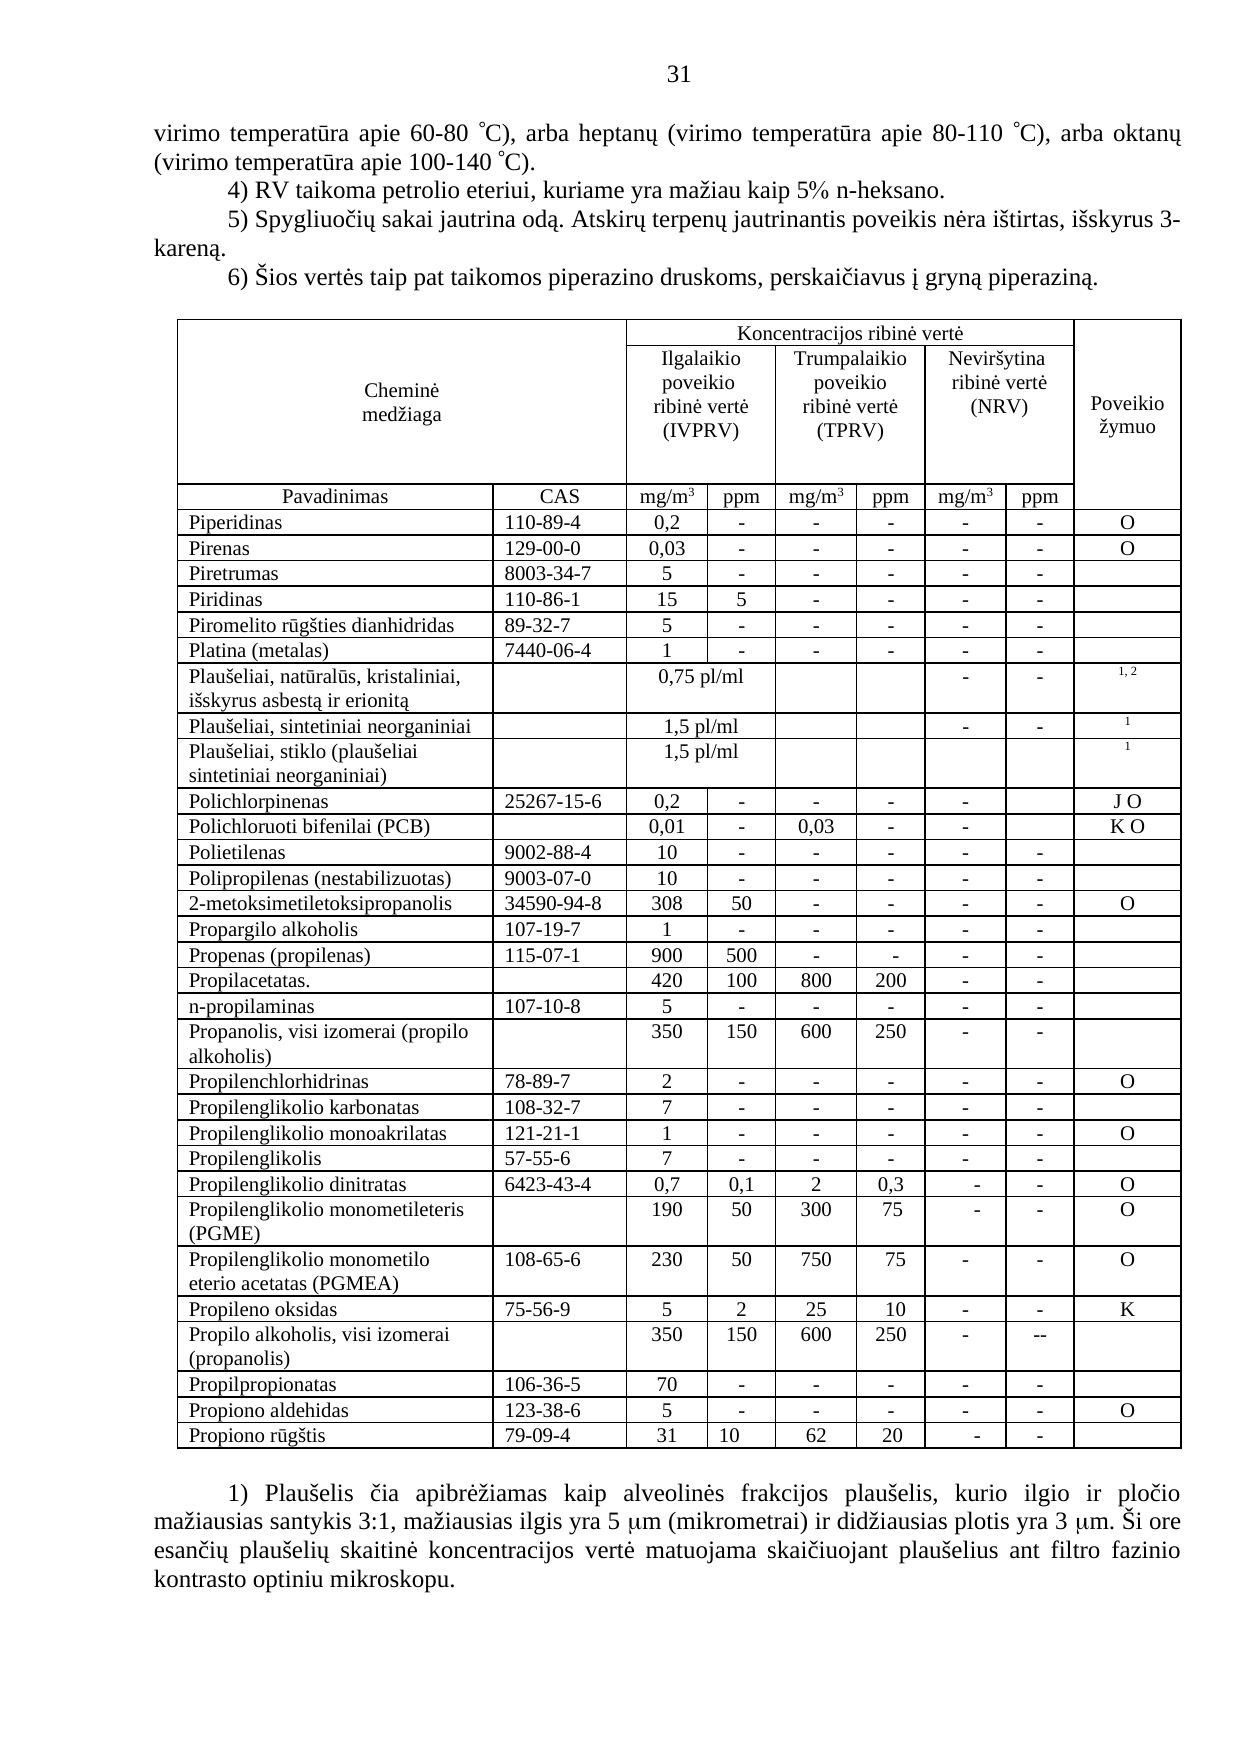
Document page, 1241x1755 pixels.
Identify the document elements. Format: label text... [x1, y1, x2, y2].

table_cell 10 [627, 840, 707, 864]
table_cell Polipropilenas (nestabilizuotas) [178, 866, 492, 890]
table_cell [1075, 968, 1180, 992]
table_cell Pavadinimas [178, 485, 492, 508]
text 5) Spygliuočių sakai jautrina odą. Atskirų terpenų jautrinantis poveikis nėra ištirtas, išskyrus 3-kareną. [153, 204, 1181, 262]
table_cell mg/m3 [776, 485, 856, 508]
table_cell O [1075, 536, 1180, 560]
table_cell - [776, 638, 856, 662]
table_cell - [926, 1372, 1005, 1396]
table_cell [1075, 1095, 1180, 1119]
table_cell 10 [627, 866, 707, 890]
table_cell 0,03 [627, 536, 707, 560]
table_cell - [708, 536, 775, 560]
table_cell 0,03 [776, 815, 856, 838]
table_cell O [1075, 510, 1180, 534]
table_cell - [926, 1172, 1005, 1196]
table_cell 800 [776, 968, 856, 992]
table_cell - [776, 510, 856, 534]
table_cell ppm [1007, 485, 1073, 508]
table_cell 0,75 pl/ml [627, 664, 775, 712]
table_cell - [776, 1095, 856, 1119]
table_cell - [926, 866, 1005, 890]
table_cell 900 [627, 943, 707, 967]
table_cell O [1075, 891, 1180, 915]
table_cell 1 [627, 917, 707, 941]
table_cell Polietilenas [178, 840, 492, 864]
table_cell 10 [857, 1297, 924, 1321]
table_cell Propilenglikolio dinitratas [178, 1172, 492, 1196]
table_cell Propilacetatas. [178, 968, 492, 992]
table_cell 2-metoksimetiletoksipropanolis [178, 891, 492, 915]
table_cell 350 [627, 1020, 707, 1068]
table_cell [1075, 994, 1180, 1018]
table_cell 75 [857, 1247, 924, 1295]
table_cell - [857, 815, 924, 838]
table_cell [494, 1197, 626, 1245]
table_cell 108-65-6 [494, 1247, 626, 1295]
table_cell 200 [857, 968, 924, 992]
table_cell [1075, 587, 1180, 611]
table_cell 50 [708, 891, 775, 915]
table_cell - [708, 510, 775, 534]
table_cell n-propilaminas [178, 994, 492, 1018]
table_cell - [926, 714, 1005, 738]
table_cell - [926, 638, 1005, 662]
table_cell 121-21-1 [494, 1121, 626, 1144]
table_cell - [708, 1146, 775, 1170]
table_cell Trumpalaikio poveikio ribinė vertė (TPRV) [776, 346, 924, 483]
table_cell - [857, 638, 924, 662]
table_cell 1 [1075, 739, 1180, 787]
table_cell 1 [1075, 714, 1180, 738]
table_cell -- [1007, 1322, 1073, 1370]
table_cell O [1075, 1247, 1180, 1295]
table_cell - [776, 536, 856, 560]
table_cell Piretrumas [178, 561, 492, 585]
table_cell - [708, 613, 775, 637]
table_cell 1,5 pl/ml [627, 714, 775, 738]
table_cell - [926, 968, 1005, 992]
table_cell - [926, 943, 1005, 967]
table_cell [776, 714, 856, 738]
table_cell Plaušeliai, natūralūs, kristaliniai, išskyrus asbestą ir erionitą [178, 664, 492, 712]
table_cell [1075, 1020, 1180, 1068]
table_cell 110-89-4 [494, 510, 626, 534]
table_cell Piromelito rūgšties dianhidridas [178, 613, 492, 637]
table_cell [494, 1322, 626, 1370]
table_cell - [926, 1197, 1005, 1245]
table_cell ppm [708, 485, 775, 508]
table_cell 600 [776, 1020, 856, 1068]
table_cell [494, 815, 626, 838]
table_cell - [926, 613, 1005, 637]
table_cell - [857, 536, 924, 560]
table_cell - [776, 917, 856, 941]
table_cell - [926, 917, 1005, 941]
table_cell 2 [776, 1172, 856, 1196]
table_cell 129-00-0 [494, 536, 626, 560]
table_cell 1 [627, 638, 707, 662]
table_cell - [776, 561, 856, 585]
table_cell - [857, 1095, 924, 1119]
table_cell - [926, 994, 1005, 1018]
table_cell - [926, 789, 1005, 813]
table_cell - [1007, 1247, 1073, 1295]
table_cell 0,3 [857, 1172, 924, 1196]
text 4) RV taikoma petrolio eteriui, kuriame yra mažiau kaip 5 n-heksano. [153, 176, 1181, 204]
table_cell - [708, 917, 775, 941]
table_cell - [708, 561, 775, 585]
table_cell O [1075, 1197, 1180, 1245]
table_cell Propileno oksidas [178, 1297, 492, 1321]
table_cell - [857, 587, 924, 611]
table_cell 9003-07-0 [494, 866, 626, 890]
table_cell 123-38-6 [494, 1398, 626, 1422]
table_cell - [1007, 1020, 1073, 1068]
table_cell Polichloruoti bifenilai (PCB) [178, 815, 492, 838]
table_cell - [776, 1372, 856, 1396]
table_cell 2 [627, 1069, 707, 1093]
table_cell [1075, 1423, 1180, 1447]
table_cell Propilenglikolio monoakrilatas [178, 1121, 492, 1144]
table_header Poveikio žymuo [1075, 320, 1180, 508]
table_cell [857, 714, 924, 738]
table_cell Pirenas [178, 536, 492, 560]
table_cell [1007, 789, 1073, 813]
table_cell 420 [627, 968, 707, 992]
table_cell - [1007, 638, 1073, 662]
table_cell J O [1075, 789, 1180, 813]
table_cell - [926, 815, 1005, 838]
table_cell 600 [776, 1322, 856, 1370]
table_cell - [857, 1146, 924, 1170]
table_cell - [926, 1121, 1005, 1144]
table_cell - [926, 1423, 1005, 1447]
table_cell 5 [627, 994, 707, 1018]
table_cell - [1007, 891, 1073, 915]
table_cell 308 [627, 891, 707, 915]
table_cell Plaušeliai, stiklo (plaušeliai sintetiniai neorganiniai) [178, 739, 492, 787]
table_cell 57-55-6 [494, 1146, 626, 1170]
table_cell - [708, 789, 775, 813]
table_cell Platina (metalas) [178, 638, 492, 662]
table_cell - [926, 1398, 1005, 1422]
table_cell 350 [627, 1322, 707, 1370]
table_cell 108-32-7 [494, 1095, 626, 1119]
table_cell - [926, 1146, 1005, 1170]
table_cell - [857, 866, 924, 890]
table_cell Propilenglikolis [178, 1146, 492, 1170]
table_cell K [1075, 1297, 1180, 1321]
table_cell Polichlorpinenas [178, 789, 492, 813]
table_cell ppm [857, 485, 924, 508]
table_cell 0,01 [627, 815, 707, 838]
table_cell Ilgalaikio poveikio ribinė vertė (IVPRV) [627, 346, 775, 483]
table_cell - [926, 840, 1005, 864]
table_cell - [857, 840, 924, 864]
table_cell O [1075, 1121, 1180, 1144]
table_cell O [1075, 1398, 1180, 1422]
table_cell - [1007, 1197, 1073, 1245]
table_cell - [1007, 1372, 1073, 1396]
table_cell - [776, 866, 856, 890]
table_cell 0,2 [627, 789, 707, 813]
table_cell - [926, 1322, 1005, 1370]
text 1) Plaušelis čia apibrėžiamas kaip alveolinės frakcijos plaušelis, kurio ilgio ir pločio mažiausias santykis 3:1, mažiausias ilgis yra 5 m (mikrometrai) ir didžiausias plotis yra 3 m. Ši ore esančių plaušelių skaitinė koncentracijos vertė matuojama skaičiuojant plaušelius ant filtro fazinio kontrasto optiniu mikroskopu. [153, 1478, 1181, 1593]
table_cell Propenas (propilenas) [178, 943, 492, 967]
text virimo temperatūra apie 60-80 C), arba heptanų (virimo temperatūra apie 80-110 C), arba oktanų (virimo temperatūra apie 100-140 C). [153, 118, 1181, 176]
table_cell 79-09-4 [494, 1423, 626, 1447]
table_cell - [776, 840, 856, 864]
table_cell 190 [627, 1197, 707, 1245]
table_cell - [1007, 943, 1073, 967]
table_cell [926, 739, 1005, 787]
table_cell 25 [776, 1297, 856, 1321]
table_cell - [708, 1069, 775, 1093]
table_cell - [776, 891, 856, 915]
table_cell - [857, 613, 924, 637]
table_cell [494, 714, 626, 738]
table_cell - [708, 866, 775, 890]
table_cell - [1007, 536, 1073, 560]
table_cell 5 [708, 587, 775, 611]
table_cell - [708, 1121, 775, 1144]
table_cell - [926, 561, 1005, 585]
table_cell - [708, 815, 775, 838]
table_cell - [1007, 994, 1073, 1018]
table_cell 7440-06-4 [494, 638, 626, 662]
table_cell [776, 664, 856, 712]
text 6) Šios vertės taip pat taikomos piperazino druskoms, perskaičiavus į gryną piperaziną. [153, 262, 1181, 291]
table_cell Propilenglikolio karbonatas [178, 1095, 492, 1119]
table_cell 500 [708, 943, 775, 967]
table_cell Propilenchlorhidrinas [178, 1069, 492, 1093]
table_cell - [926, 891, 1005, 915]
table_cell Propilenglikolio monometileteris (PGME) [178, 1197, 492, 1245]
table_cell [1007, 815, 1073, 838]
table_cell - [857, 994, 924, 1018]
table_cell Neviršytina ribinė vertė (NRV) [926, 346, 1073, 483]
table_cell - [926, 587, 1005, 611]
table_cell Piperidinas [178, 510, 492, 534]
table_cell Propilo alkoholis, visi izomerai (propanolis) [178, 1322, 492, 1370]
table_cell - [926, 1297, 1005, 1321]
table_cell 300 [776, 1197, 856, 1245]
table_cell 75 [857, 1197, 924, 1245]
table_cell - [857, 1069, 924, 1093]
table_cell K O [1075, 815, 1180, 838]
table_cell [1075, 866, 1180, 890]
table_cell 115-07-1 [494, 943, 626, 967]
table_cell O [1075, 1069, 1180, 1093]
table_cell - [1007, 917, 1073, 941]
table_cell [1075, 1322, 1180, 1370]
table_cell - [1007, 1297, 1073, 1321]
table_cell [494, 1020, 626, 1068]
table_cell [857, 739, 924, 787]
table_cell - [776, 587, 856, 611]
table_cell Propiono aldehidas [178, 1398, 492, 1422]
table_cell - [1007, 613, 1073, 637]
table_cell 7 [627, 1095, 707, 1119]
table_cell 5 [627, 613, 707, 637]
table_cell 106-36-5 [494, 1372, 626, 1396]
table_cell 250 [857, 1322, 924, 1370]
table_cell Propilenglikolio monometilo eterio acetatas (PGMEA) [178, 1247, 492, 1295]
table_cell - [776, 1398, 856, 1422]
table_cell [1075, 1146, 1180, 1170]
table_cell 50 [708, 1197, 775, 1245]
table_cell - [776, 789, 856, 813]
table_cell 150 [708, 1020, 775, 1068]
table_cell - [857, 1121, 924, 1144]
table_cell 20 [857, 1423, 924, 1447]
table_cell 107-10-8 [494, 994, 626, 1018]
table_cell - [776, 1121, 856, 1144]
table_cell - [1007, 968, 1073, 992]
table_cell - [857, 789, 924, 813]
table_cell 10 [708, 1423, 775, 1447]
table_cell [1075, 917, 1180, 941]
table_cell - [926, 510, 1005, 534]
table_cell [494, 739, 626, 787]
table_cell mg/m3 [926, 485, 1005, 508]
table_cell - [1007, 1146, 1073, 1170]
table_cell - [1007, 561, 1073, 585]
table_cell 15 [627, 587, 707, 611]
table_cell - [708, 1398, 775, 1422]
table_cell 0,2 [627, 510, 707, 534]
table_cell 1 [627, 1121, 707, 1144]
table_cell - [857, 1398, 924, 1422]
table_cell 62 [776, 1423, 856, 1447]
table_cell - [1007, 1172, 1073, 1196]
table_cell [1075, 1372, 1180, 1396]
table_cell 31 [627, 1423, 707, 1447]
table_cell 70 [627, 1372, 707, 1396]
table_cell - [857, 1372, 924, 1396]
table_cell - [1007, 1423, 1073, 1447]
table_cell 150 [708, 1322, 775, 1370]
table_cell - [776, 613, 856, 637]
table_cell [494, 664, 626, 712]
table_cell - [1007, 587, 1073, 611]
table_cell 50 [708, 1247, 775, 1295]
table_header Koncentracijos ribinė vertė [627, 320, 1073, 344]
table_cell - [926, 664, 1005, 712]
table_cell - [1007, 714, 1073, 738]
table_cell 1,5 pl/ml [627, 739, 775, 787]
table_cell 5 [627, 1398, 707, 1422]
table_cell 110-86-1 [494, 587, 626, 611]
table_cell - [926, 1247, 1005, 1295]
table_cell [1007, 739, 1073, 787]
table_cell [1075, 943, 1180, 967]
table_cell 750 [776, 1247, 856, 1295]
table_cell - [926, 1095, 1005, 1119]
table_cell [1075, 613, 1180, 637]
table_cell [1075, 638, 1180, 662]
table_cell [1075, 840, 1180, 864]
table_cell O [1075, 1172, 1180, 1196]
table_cell CAS [494, 485, 626, 508]
table_cell Propiono rūgštis [178, 1423, 492, 1447]
table_cell 6423-43-4 [494, 1172, 626, 1196]
table_cell - [776, 1146, 856, 1170]
table_cell - [857, 891, 924, 915]
table_cell - [1007, 866, 1073, 890]
table_cell 0,1 [708, 1172, 775, 1196]
table_cell - [776, 1069, 856, 1093]
table_cell 107-19-7 [494, 917, 626, 941]
table_cell 230 [627, 1247, 707, 1295]
table_cell 0,7 [627, 1172, 707, 1196]
table_cell 7 [627, 1146, 707, 1170]
table_header Cheminė medžiaga [178, 320, 626, 483]
table_cell - [708, 1372, 775, 1396]
table_cell 9002-88-4 [494, 840, 626, 864]
table_cell - [708, 994, 775, 1018]
table_cell [1075, 561, 1180, 585]
table_cell 5 [627, 561, 707, 585]
table_cell - [708, 1095, 775, 1119]
table_cell [494, 968, 626, 992]
table_cell Propargilo alkoholis [178, 917, 492, 941]
table_cell 1, 2 [1075, 664, 1180, 712]
table_cell mg/m3 [627, 485, 707, 508]
table_cell 250 [857, 1020, 924, 1068]
table_cell - [857, 561, 924, 585]
table_cell - [1007, 664, 1073, 712]
table_cell 89-32-7 [494, 613, 626, 637]
table_cell - [857, 943, 924, 967]
table_cell Piridinas [178, 587, 492, 611]
table_cell - [776, 994, 856, 1018]
table_cell [857, 664, 924, 712]
table_cell 8003-34-7 [494, 561, 626, 585]
table_cell 2 [708, 1297, 775, 1321]
table_cell - [926, 1020, 1005, 1068]
table_cell - [857, 510, 924, 534]
table_cell Propanolis, visi izomerai (propilo alkoholis) [178, 1020, 492, 1068]
table_cell - [708, 638, 775, 662]
table_cell - [1007, 1069, 1073, 1093]
table_cell Plaušeliai, sintetiniai neorganiniai [178, 714, 492, 738]
table_cell Propilpropionatas [178, 1372, 492, 1396]
table_cell [776, 739, 856, 787]
table_cell - [1007, 840, 1073, 864]
table_cell 25267-15-6 [494, 789, 626, 813]
table_cell 5 [627, 1297, 707, 1321]
table_cell - [857, 917, 924, 941]
table_cell - [926, 536, 1005, 560]
table_cell - [776, 943, 856, 967]
table_cell - [926, 1069, 1005, 1093]
table_cell - [1007, 1095, 1073, 1119]
table_cell 75-56-9 [494, 1297, 626, 1321]
table_cell 78-89-7 [494, 1069, 626, 1093]
table_cell - [1007, 1398, 1073, 1422]
table_cell - [1007, 510, 1073, 534]
table_cell - [1007, 1121, 1073, 1144]
table_cell 100 [708, 968, 775, 992]
table_cell 34590-94-8 [494, 891, 626, 915]
table_cell - [708, 840, 775, 864]
